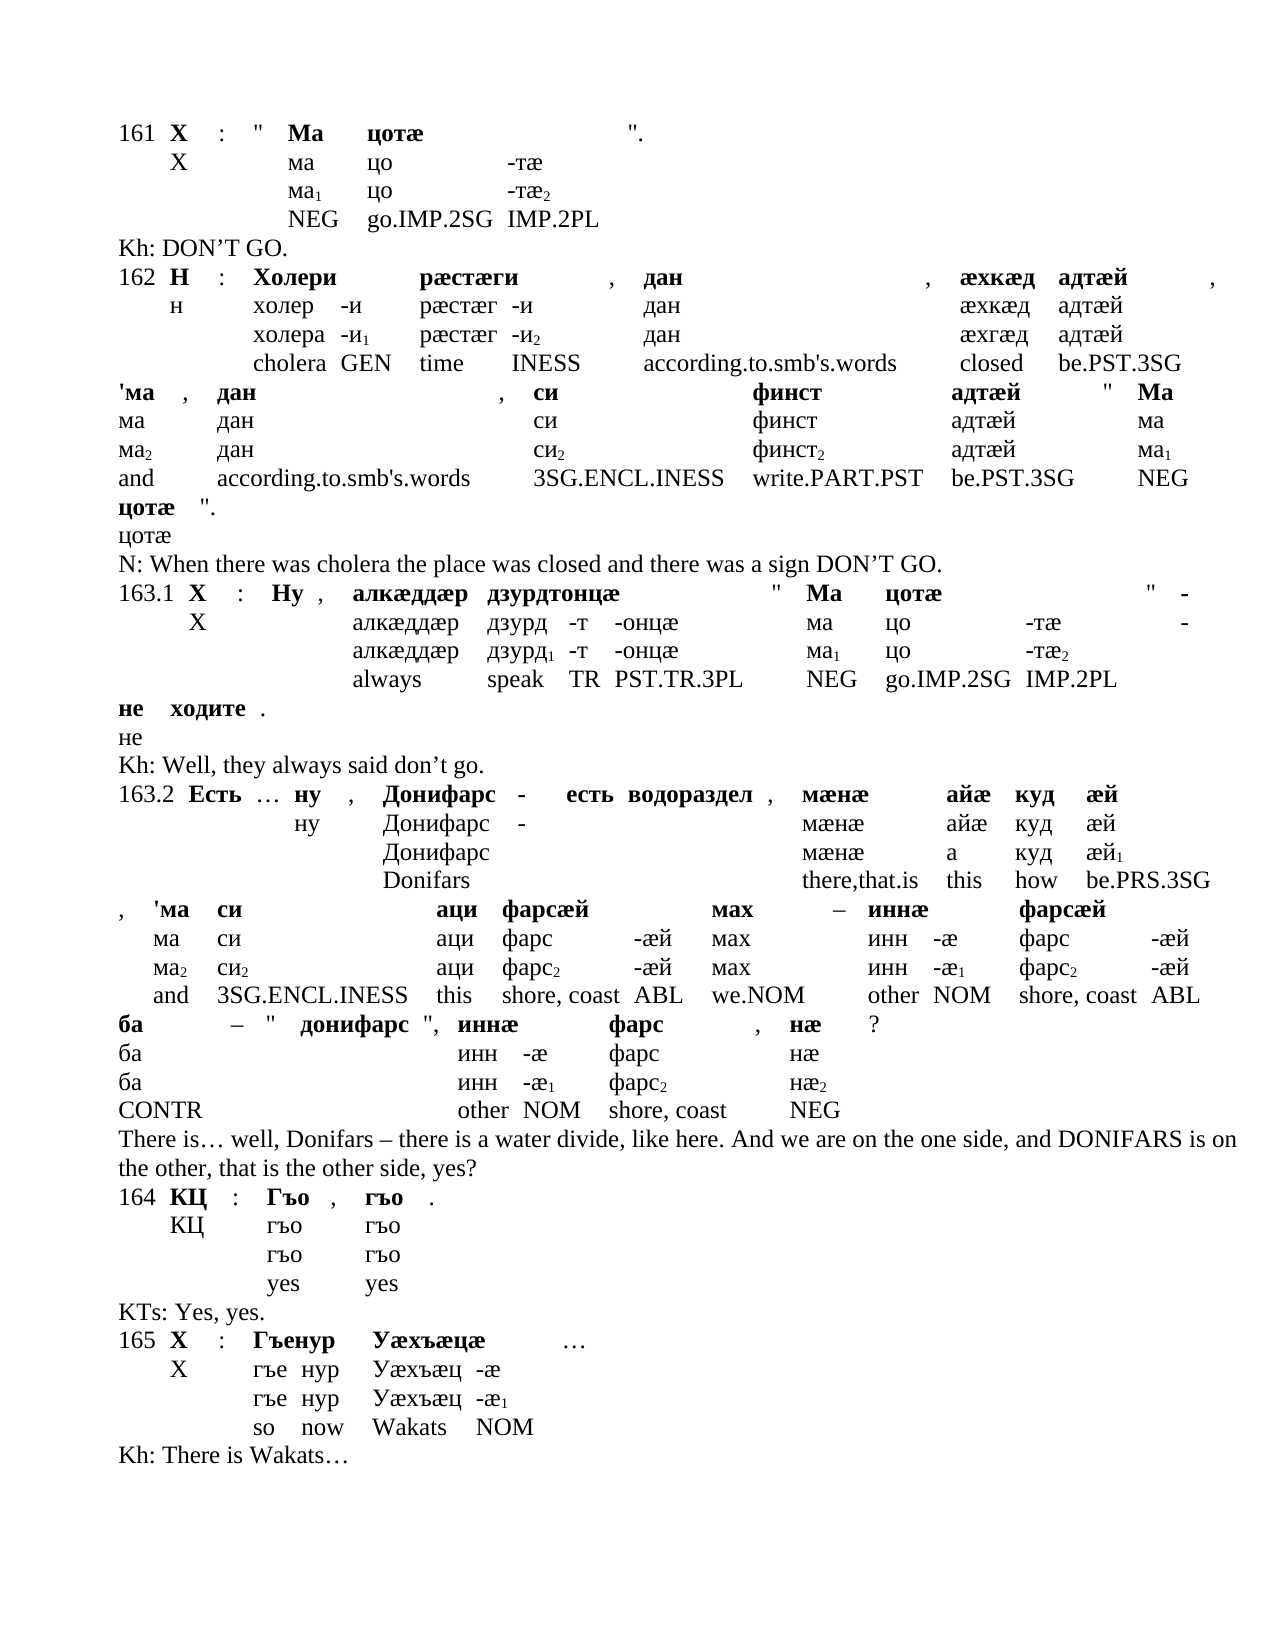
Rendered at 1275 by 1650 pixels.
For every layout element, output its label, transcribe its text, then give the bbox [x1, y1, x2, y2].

text си2 [533, 434, 725, 463]
text : [218, 118, 239, 147]
text KTs: Yes, yes. [118, 1297, 1249, 1326]
text æхгæд [959, 319, 1030, 348]
text адтæй [1058, 319, 1182, 348]
text Донифарс [383, 779, 504, 808]
text 'ма [153, 894, 203, 923]
text -æ1 [523, 1067, 581, 1096]
text аци [436, 952, 474, 981]
text IMP.2PL [1025, 664, 1118, 693]
text финст [752, 406, 923, 434]
text closed [959, 348, 1030, 377]
text -и1 [340, 319, 392, 348]
text фарс [609, 1038, 727, 1067]
text Ма [288, 118, 353, 147]
text … [562, 1326, 587, 1354]
text N: When there was cholera the place was closed and there was a sign DON’T GO. [118, 549, 1249, 578]
text дан [217, 377, 484, 406]
text CONTR [118, 1096, 203, 1124]
text нæ [789, 1009, 854, 1038]
text Х [188, 578, 223, 607]
text холера [253, 319, 327, 348]
text ма [288, 147, 339, 176]
text : [218, 1326, 239, 1354]
text мах [711, 923, 805, 952]
text - [1180, 607, 1201, 636]
text INESS [511, 348, 581, 377]
text инн [868, 952, 919, 981]
text . [428, 1182, 449, 1211]
text there,that.is [802, 866, 918, 894]
text shore, coast [609, 1096, 727, 1124]
text according.to.smb's.words [217, 463, 471, 492]
text shore, coast [502, 981, 620, 1009]
text Уæхъæцæ [372, 1326, 548, 1354]
text а [946, 837, 987, 866]
text GEN [340, 348, 392, 377]
text финст [752, 377, 937, 406]
text æй1 [1086, 837, 1211, 866]
text -тæ2 [507, 176, 599, 204]
text Kh: There is Wakats… [118, 1441, 1249, 1469]
text Х [169, 1326, 204, 1354]
text Wakats [372, 1412, 462, 1441]
text , [498, 377, 519, 406]
text -т [568, 636, 601, 664]
text фарсæй [502, 894, 698, 923]
text Уæхъæц [372, 1354, 462, 1383]
text Гъенур [253, 1326, 358, 1354]
text ходите [170, 693, 246, 722]
text -онцæ [614, 607, 744, 636]
text ма1 [288, 176, 339, 204]
text гъо [267, 1239, 302, 1268]
text , [348, 779, 369, 808]
text shore, coast [1019, 981, 1137, 1009]
text ба [118, 1009, 217, 1038]
text дзурд1 [487, 636, 555, 664]
text , [317, 578, 338, 607]
text go.IMP.2SG [367, 204, 493, 233]
text ма [806, 607, 857, 636]
text -тæ [1025, 607, 1118, 636]
text куд [1015, 808, 1058, 837]
text Ма [806, 578, 871, 607]
text гъо [267, 1211, 302, 1239]
text адтæй [951, 377, 1089, 406]
text ABL [1151, 981, 1201, 1009]
text гъе [253, 1383, 287, 1412]
text Есть [188, 779, 242, 808]
text -онцæ [614, 636, 744, 664]
text алкæддæр [352, 636, 459, 664]
text фарс [609, 1009, 741, 1038]
text цо [367, 176, 493, 204]
text си [533, 406, 725, 434]
text мæнæ [802, 779, 932, 808]
text Холери [253, 262, 406, 291]
text фарсæй [1019, 894, 1215, 923]
text си [217, 923, 409, 952]
text дан [217, 434, 471, 463]
text инн [457, 1038, 509, 1067]
text адтæй [1058, 262, 1196, 291]
text æхкæд [959, 262, 1044, 291]
text this [436, 981, 474, 1009]
text фарс [502, 923, 620, 952]
text нæ2 [789, 1067, 841, 1096]
text ". [627, 118, 648, 147]
text NEG [789, 1096, 841, 1124]
text айæ [946, 808, 987, 837]
text , [118, 894, 139, 923]
text си [533, 377, 739, 406]
text -æ [933, 923, 991, 952]
text айæ [946, 779, 1001, 808]
text " [1146, 578, 1167, 607]
text 163.1 [118, 578, 174, 607]
text - [517, 808, 538, 837]
text 3SG.ENCL.INESS [217, 981, 409, 1009]
text æхкæд [959, 291, 1030, 319]
text адтæй [951, 434, 1075, 463]
text ма1 [1137, 434, 1189, 463]
text донифарс [300, 1009, 409, 1038]
text , [1209, 262, 1230, 291]
text мах [711, 894, 819, 923]
text Х [169, 118, 204, 147]
text -тæ [507, 147, 599, 176]
text : [237, 578, 258, 607]
text PST.TR.3PL [614, 664, 744, 693]
text цотæ [367, 118, 613, 147]
text Ма [1137, 377, 1202, 406]
text фарс2 [1019, 952, 1137, 981]
text дан [643, 319, 897, 348]
text нæ [789, 1038, 841, 1067]
text -æй [1151, 923, 1201, 952]
text дан [643, 291, 897, 319]
text ". [199, 492, 220, 521]
text Х [188, 607, 209, 636]
text -æ1 [933, 952, 991, 981]
text yes [365, 1268, 401, 1297]
text NEG [288, 204, 339, 233]
text other [868, 981, 919, 1009]
text , [925, 262, 946, 291]
text - [517, 779, 552, 808]
text куд [1015, 837, 1058, 866]
text IMP.2PL [507, 204, 599, 233]
text write.PART.PST [752, 463, 923, 492]
text куд [1015, 779, 1072, 808]
text yes [267, 1268, 302, 1297]
text аци [436, 923, 474, 952]
text -æй [634, 952, 684, 981]
text cholera [253, 348, 327, 377]
text æй [1086, 808, 1211, 837]
text мах [711, 952, 805, 981]
text Х [169, 1354, 191, 1383]
text не [118, 693, 157, 722]
text ма2 [118, 434, 154, 463]
text -æй [1151, 952, 1201, 981]
text 164 [118, 1182, 156, 1211]
text NEG [806, 664, 857, 693]
text КЦ [169, 1211, 204, 1239]
text ма [153, 923, 189, 952]
text now [301, 1412, 344, 1441]
text be.PST.3SG [951, 463, 1075, 492]
text speak [487, 664, 555, 693]
text цо [885, 636, 1012, 664]
text инн [868, 923, 919, 952]
text гъе [253, 1354, 287, 1383]
text цотæ [118, 492, 186, 521]
text си2 [217, 952, 409, 981]
text Donifars [383, 866, 490, 894]
text -æ [523, 1038, 581, 1067]
text цотæ [885, 578, 1132, 607]
text мæнæ [802, 808, 918, 837]
text be.PRS.3SG [1086, 866, 1211, 894]
text . [259, 693, 281, 722]
text -т [568, 607, 601, 636]
text ма2 [153, 952, 189, 981]
text Ну [272, 578, 304, 607]
text ? [868, 1009, 889, 1038]
text NEG [1137, 463, 1189, 492]
text Уæхъæц [372, 1383, 462, 1412]
text Kh: DON’T GO. [118, 233, 1249, 262]
text цо [367, 147, 493, 176]
text NOM [933, 981, 991, 1009]
text дзурдтонцæ [487, 578, 757, 607]
text си [217, 894, 422, 923]
text Kh: Well, they always said don’t go. [118, 751, 1249, 779]
text финст2 [752, 434, 923, 463]
text NOM [476, 1412, 534, 1441]
text , [330, 1182, 351, 1211]
text 161 [118, 118, 156, 147]
text : [232, 1182, 253, 1211]
text нур [301, 1354, 344, 1383]
text не [118, 722, 143, 751]
text ну [294, 808, 320, 837]
text 3SG.ENCL.INESS [533, 463, 725, 492]
text ма [1137, 406, 1189, 434]
text " [1102, 377, 1123, 406]
text рæстæг [419, 291, 498, 319]
text -æй [634, 923, 684, 952]
text … [255, 779, 280, 808]
text æй [1086, 779, 1225, 808]
text гъо [365, 1182, 414, 1211]
text цотæ [118, 521, 172, 549]
text , [182, 377, 203, 406]
text There is… well, Donifars – there is a water divide, like here. And we are on the one side, and DONIFARS is on the other, that is the other side, yes? [118, 1124, 1249, 1182]
text -и2 [511, 319, 581, 348]
text go.IMP.2SG [885, 664, 1012, 693]
text инн [457, 1067, 509, 1096]
text – [833, 894, 854, 923]
text ABL [634, 981, 684, 1009]
text Н [169, 262, 204, 291]
text other [457, 1096, 509, 1124]
text NOM [523, 1096, 581, 1124]
text фарс2 [502, 952, 620, 981]
text " [771, 578, 792, 607]
text ну [294, 779, 334, 808]
text адтæй [951, 406, 1075, 434]
text алкæддæр [352, 607, 459, 636]
text КЦ [169, 1182, 218, 1211]
text иннæ [457, 1009, 595, 1038]
text н [169, 291, 191, 319]
text есть [566, 779, 614, 808]
text we.NOM [711, 981, 805, 1009]
text цо [885, 607, 1012, 636]
text 163.2 [118, 779, 174, 808]
text – [231, 1009, 252, 1038]
text TR [568, 664, 601, 693]
text this [946, 866, 987, 894]
text " [253, 118, 274, 147]
text мæнæ [802, 837, 918, 866]
text аци [436, 894, 488, 923]
text -æ1 [476, 1383, 534, 1412]
text 162 [118, 262, 156, 291]
text гъо [365, 1239, 401, 1268]
text 'ма [118, 377, 168, 406]
text , [608, 262, 629, 291]
text ба [118, 1067, 203, 1096]
text and [118, 463, 154, 492]
text Донифарс [383, 837, 490, 866]
text рæстæги [419, 262, 595, 291]
text -тæ2 [1025, 636, 1118, 664]
text дан [643, 262, 911, 291]
text дзурд [487, 607, 555, 636]
text , [767, 779, 788, 808]
text : [218, 262, 239, 291]
text дан [217, 406, 471, 434]
text according.to.smb's.words [643, 348, 897, 377]
text " [265, 1009, 286, 1038]
text -и [511, 291, 581, 319]
text Гъо [267, 1182, 316, 1211]
text - [1180, 578, 1215, 607]
text рæстæг [419, 319, 498, 348]
text фарс [1019, 923, 1137, 952]
text ба [118, 1038, 203, 1067]
text 165 [118, 1326, 156, 1354]
text , [754, 1009, 776, 1038]
text -и [340, 291, 392, 319]
text ", [423, 1009, 444, 1038]
text Х [169, 147, 191, 176]
text Донифарс [383, 808, 490, 837]
text нур [301, 1383, 344, 1412]
text ма [118, 406, 154, 434]
text водораздел [628, 779, 753, 808]
text so [253, 1412, 287, 1441]
text алкæддæр [352, 578, 473, 607]
text адтæй [1058, 291, 1182, 319]
text always [352, 664, 459, 693]
text and [153, 981, 189, 1009]
text -æ [476, 1354, 534, 1383]
text холер [253, 291, 327, 319]
text гъо [365, 1211, 401, 1239]
text иннæ [868, 894, 1005, 923]
text time [419, 348, 498, 377]
text be.PST.3SG [1058, 348, 1182, 377]
text фарс2 [609, 1067, 727, 1096]
text ма1 [806, 636, 857, 664]
text how [1015, 866, 1058, 894]
